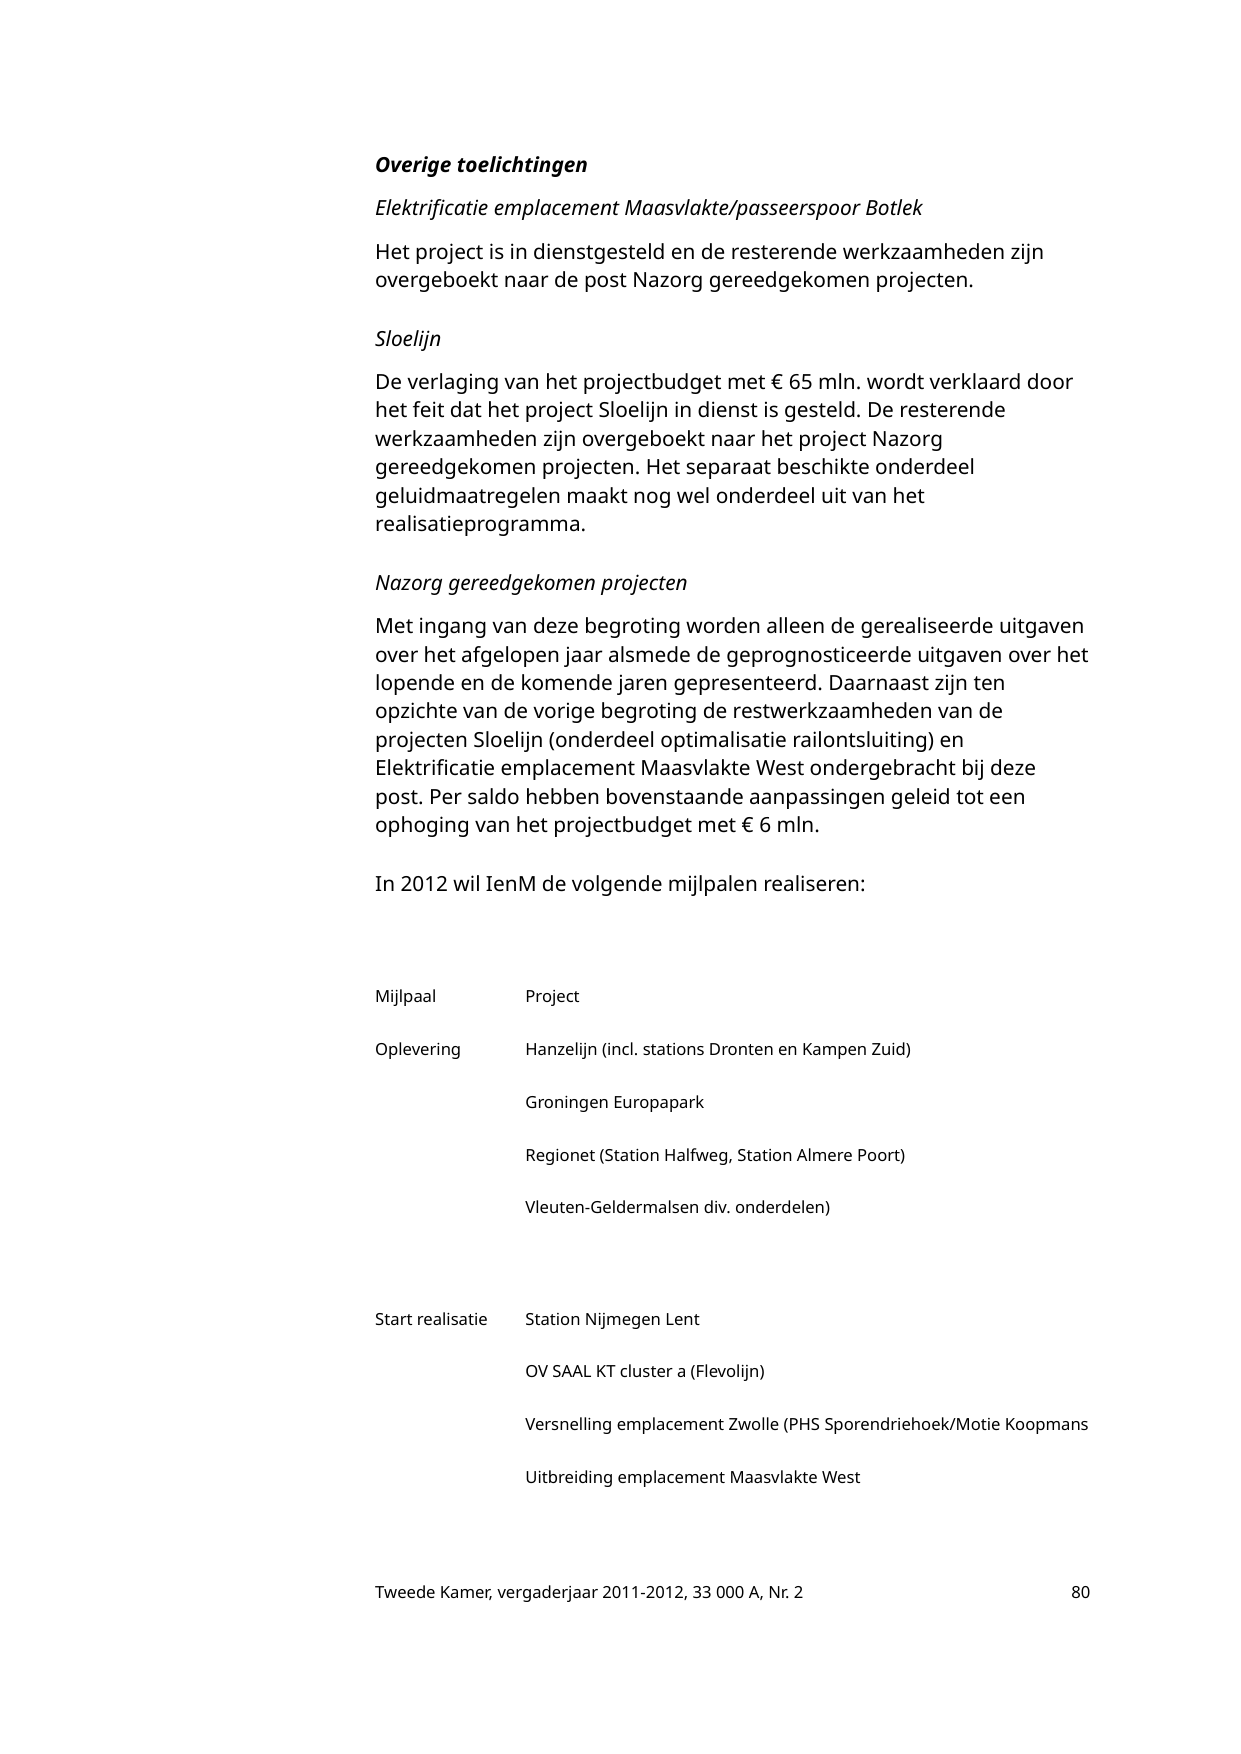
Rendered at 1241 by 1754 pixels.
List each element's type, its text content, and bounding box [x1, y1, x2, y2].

text Elektrificatie emplacement Maasvlakte/passeerspoor Botlek [375, 193, 1090, 222]
text Overige toelichtingen [375, 150, 1090, 178]
text In 2012 wil IenM de volgende mijlpalen realiseren: [375, 869, 1090, 897]
table_cell Start realisatie [375, 1307, 525, 1518]
text Met ingang van deze begroting worden alleen de gerealiseerde uitgaven over het afgelopen jaar alsmede de geprognosticeerde uitgaven over het lopende en de komende jaren gepresenteerd. Daarnaast zijn ten opzichte van de vorige begroting de restwerkzaamheden van de projecten Sloelijn (onderdeel optimalisatie railontsluiting) en Elektrificatie emplacement Maasvlakte West ondergebracht bij deze post. Per saldo hebben bovenstaande aanpassingen geleid tot een ophoging van het projectbudget met € 6 mln. [375, 611, 1090, 839]
text De verlaging van het projectbudget met € 65 mln. wordt verklaard door het feit dat het project Sloelijn in dienst is gesteld. De resterende werkzaamheden zijn overgeboekt naar het project Nazorg gereedgekomen projecten. Het separaat beschikte onderdeel geluidmaatregelen maakt nog wel onderdeel uit van het realisatieprogramma. [375, 367, 1090, 538]
table_cell Station Nijmegen Lent OV SAAL KT cluster a (Flevolijn) Versnelling emplacement Zwolle (PHS Sporendriehoek/Motie Koopmans Uitbreiding emplacement Maasvlakte West [525, 1307, 1090, 1518]
table_cell Regionet (Station Halfweg, Station Almere Poort) Vleuten-Geldermalsen div. onderdelen) [525, 1143, 1090, 1249]
table_cell Oplevering [375, 1038, 525, 1307]
table_header Mijlpaal [375, 985, 525, 1038]
table_header Project [525, 985, 1090, 1038]
table_cell Groningen Europapark [525, 1091, 1090, 1143]
table_cell [525, 1249, 1090, 1307]
text Nazorg gereedgekomen projecten [375, 568, 1090, 596]
text Sloelijn [375, 324, 1090, 352]
table_cell Hanzelijn (incl. stations Dronten en Kampen Zuid) [525, 1038, 1090, 1091]
text Het project is in dienstgesteld en de resterende werkzaamheden zijn overgeboekt naar de post Nazorg gereedgekomen projecten. [375, 237, 1090, 294]
